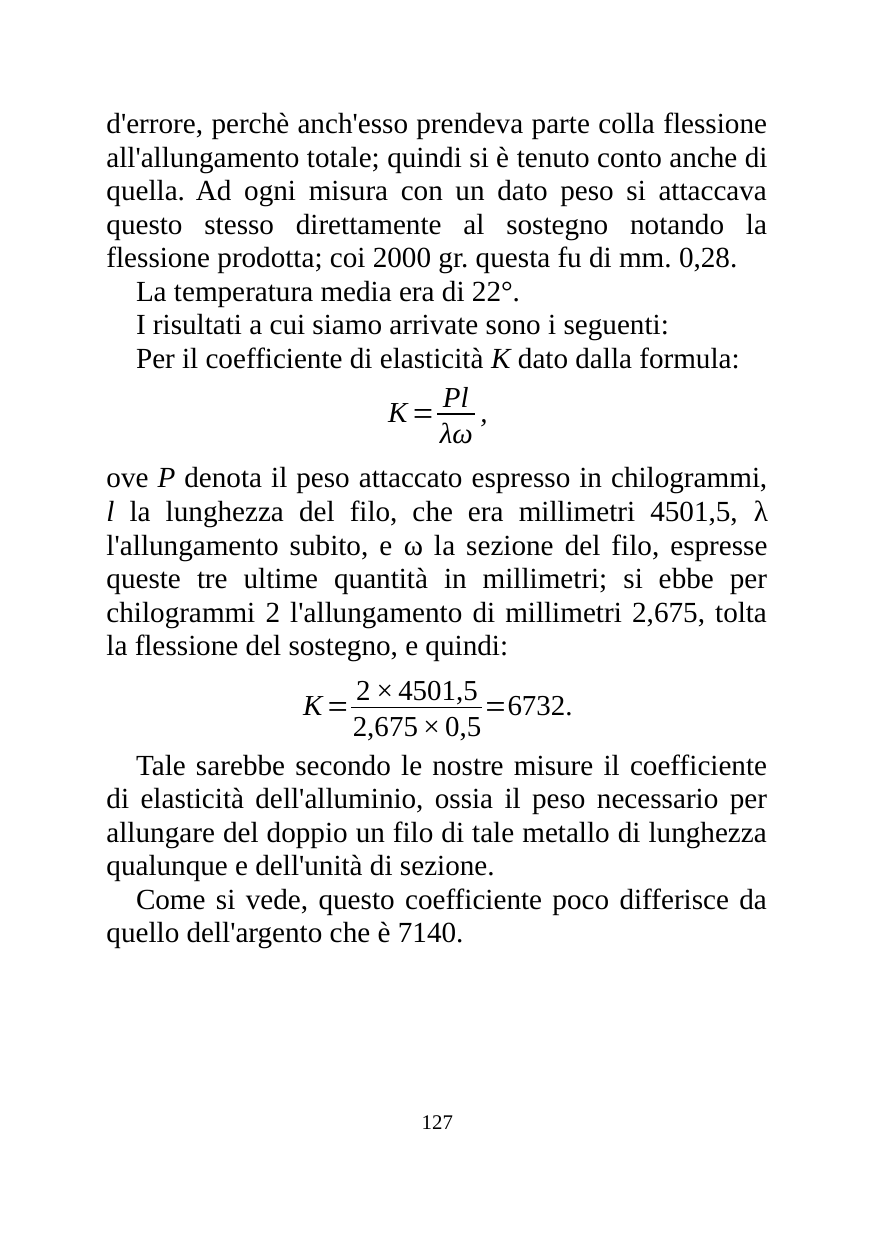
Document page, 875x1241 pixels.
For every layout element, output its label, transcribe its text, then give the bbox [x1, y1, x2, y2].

text La temperatura media era di 22°. [106, 274, 768, 307]
text Per il coefficiente di elasticità K dato dalla formula: [106, 341, 768, 374]
text Come si vede, questo coefficiente poco differisce da quello dell'argento che è 7140. [106, 882, 768, 949]
text d'errore, perchè anch'esso prendeva parte colla flessione all'allungamento totale; quindi si è tenuto conto anche di quella. Ad ogni misura con un dato peso si attaccava questo stesso direttamente al sostegno notando la flessione prodotta; coi 2000 gr. questa fu di mm. 0,28. [106, 106, 768, 274]
text Tale sarebbe secondo le nostre misure il coefficiente di elasticità dell'alluminio, ossia il peso necessario per allungare del doppio un filo di tale metallo di lunghezza qualunque e dell'unità di sezione. [106, 748, 768, 882]
text ove P denota il peso attaccato espresso in chilogrammi, l la lunghezza del filo, che era millimetri 4501,5, λ l'allungamento subito, e ω la sezione del filo, espresse queste tre ultime quantità in millimetri; si ebbe per chilogrammi 2 l'allungamento di millimetri 2,675, tolta la flessione del sostegno, e quindi: [106, 461, 768, 662]
text I risultati a cui siamo arrivate sono i seguenti: [106, 307, 768, 341]
